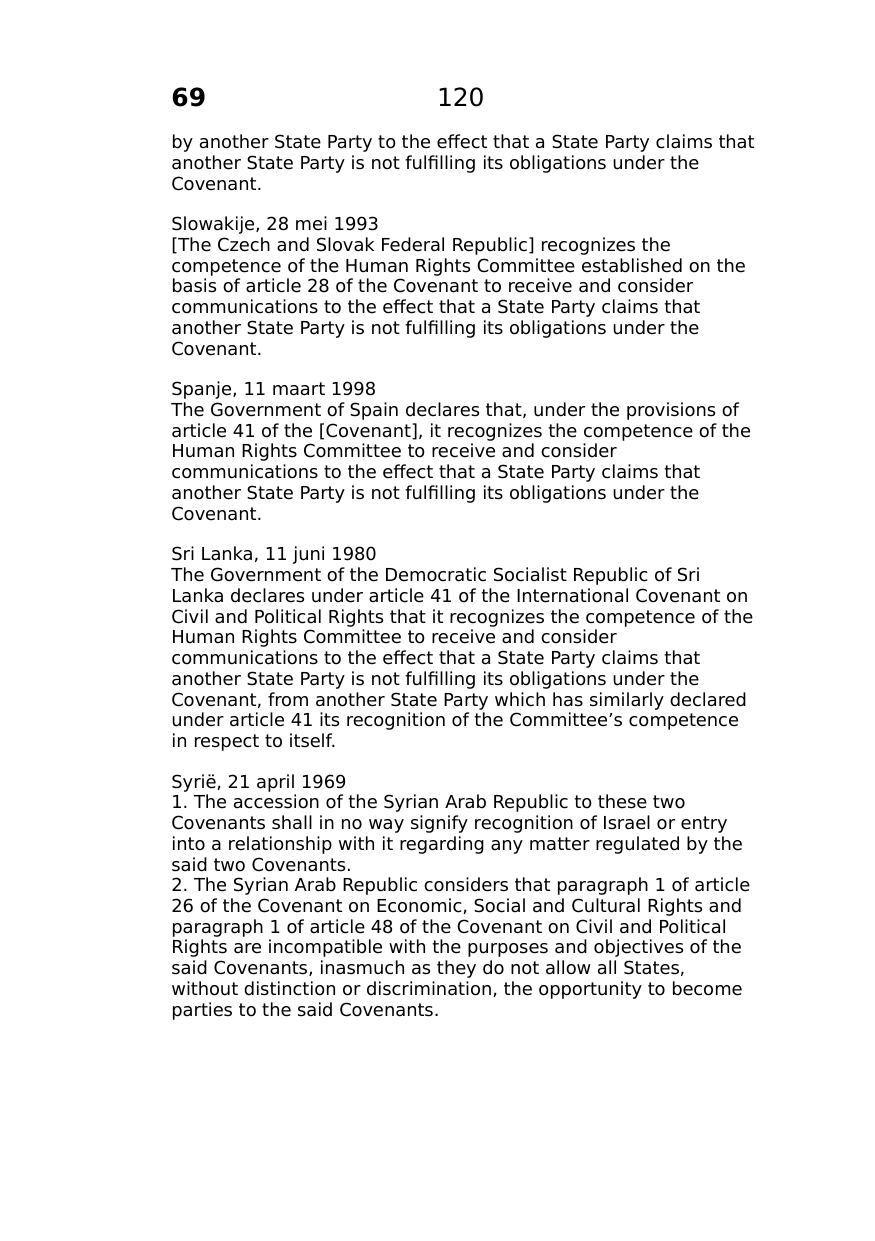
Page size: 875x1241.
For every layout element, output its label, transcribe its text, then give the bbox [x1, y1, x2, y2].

text Spanje, 11 maart 1998 [171, 379, 756, 400]
text [The Czech and Slovak Federal Republic] recognizes the competence of the Human Rights Committee established on the basis of article 28 of the Covenant to receive and consider communications to the effect that a State Party claims that another State Party is not fulfilling its obligations under the Covenant. [171, 235, 756, 359]
text by another State Party to the effect that a State Party claims that another State Party is not fulfilling its obligations under the Covenant. [171, 132, 756, 194]
text 2. The Syrian Arab Republic considers that paragraph 1 of article 26 of the Covenant on Economic, Social and Cultural Rights and paragraph 1 of article 48 of the Covenant on Civil and Political Rights are incompatible with the purposes and objectives of the said Covenants, inasmuch as they do not allow all States, without distinction or discrimination, the opportunity to become parties to the said Covenants. [171, 875, 756, 1020]
text The Government of the Democratic Socialist Republic of Sri Lanka declares under article 41 of the International Covenant on Civil and Political Rights that it recognizes the competence of the Human Rights Committee to receive and consider communications to the effect that a State Party claims that another State Party is not fulfilling its obligations under the Covenant, from another State Party which has similarly declared under article 41 its recognition of the Committee’s competence in respect to itself. [171, 565, 756, 752]
text Syrië, 21 april 1969 [171, 772, 756, 792]
text Sri Lanka, 11 juni 1980 [171, 544, 756, 565]
text 1. The accession of the Syrian Arab Republic to these two Covenants shall in no way signify recognition of Israel or entry into a relationship with it regarding any matter regulated by the said two Covenants. [171, 792, 756, 875]
text Slowakije, 28 mei 1993 [171, 214, 756, 235]
text The Government of Spain declares that, under the provisions of article 41 of the [Covenant], it recognizes the competence of the Human Rights Committee to receive and consider communications to the effect that a State Party claims that another State Party is not fulfilling its obligations under the Covenant. [171, 400, 756, 524]
